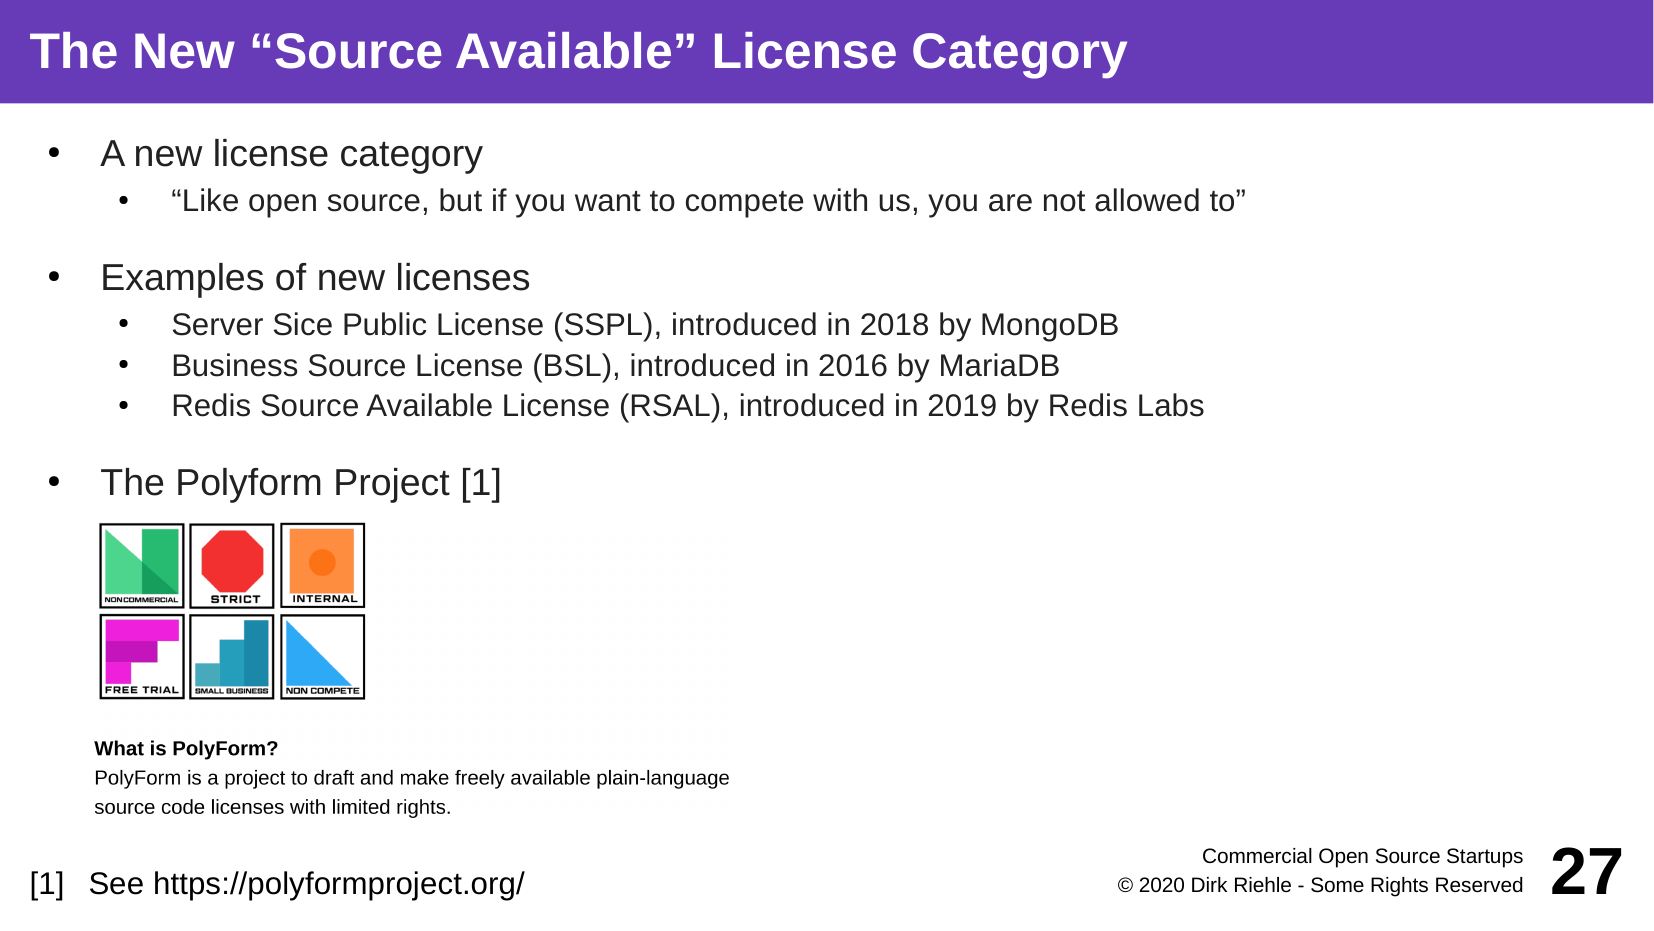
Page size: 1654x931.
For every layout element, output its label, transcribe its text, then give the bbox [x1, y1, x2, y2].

picture [94, 522, 729, 693]
text_box [1] See https://polyformproject.org/ [0, 693, 1182, 931]
list A new license category “Like open source, but if you want to compete with us, you are not allowed to” Examples of new licenses Server Sice Public License (SSPL), introduced in 2018 by MongoDB Business Source License (BSL), introduced in 2016 by MariaDB Redis Source Available License (RSAL), introduced in 2019 by Redis Labs The Polyform Project [1] [29, 132, 1625, 813]
title The New “Source Available” License Category [0, 0, 1654, 104]
